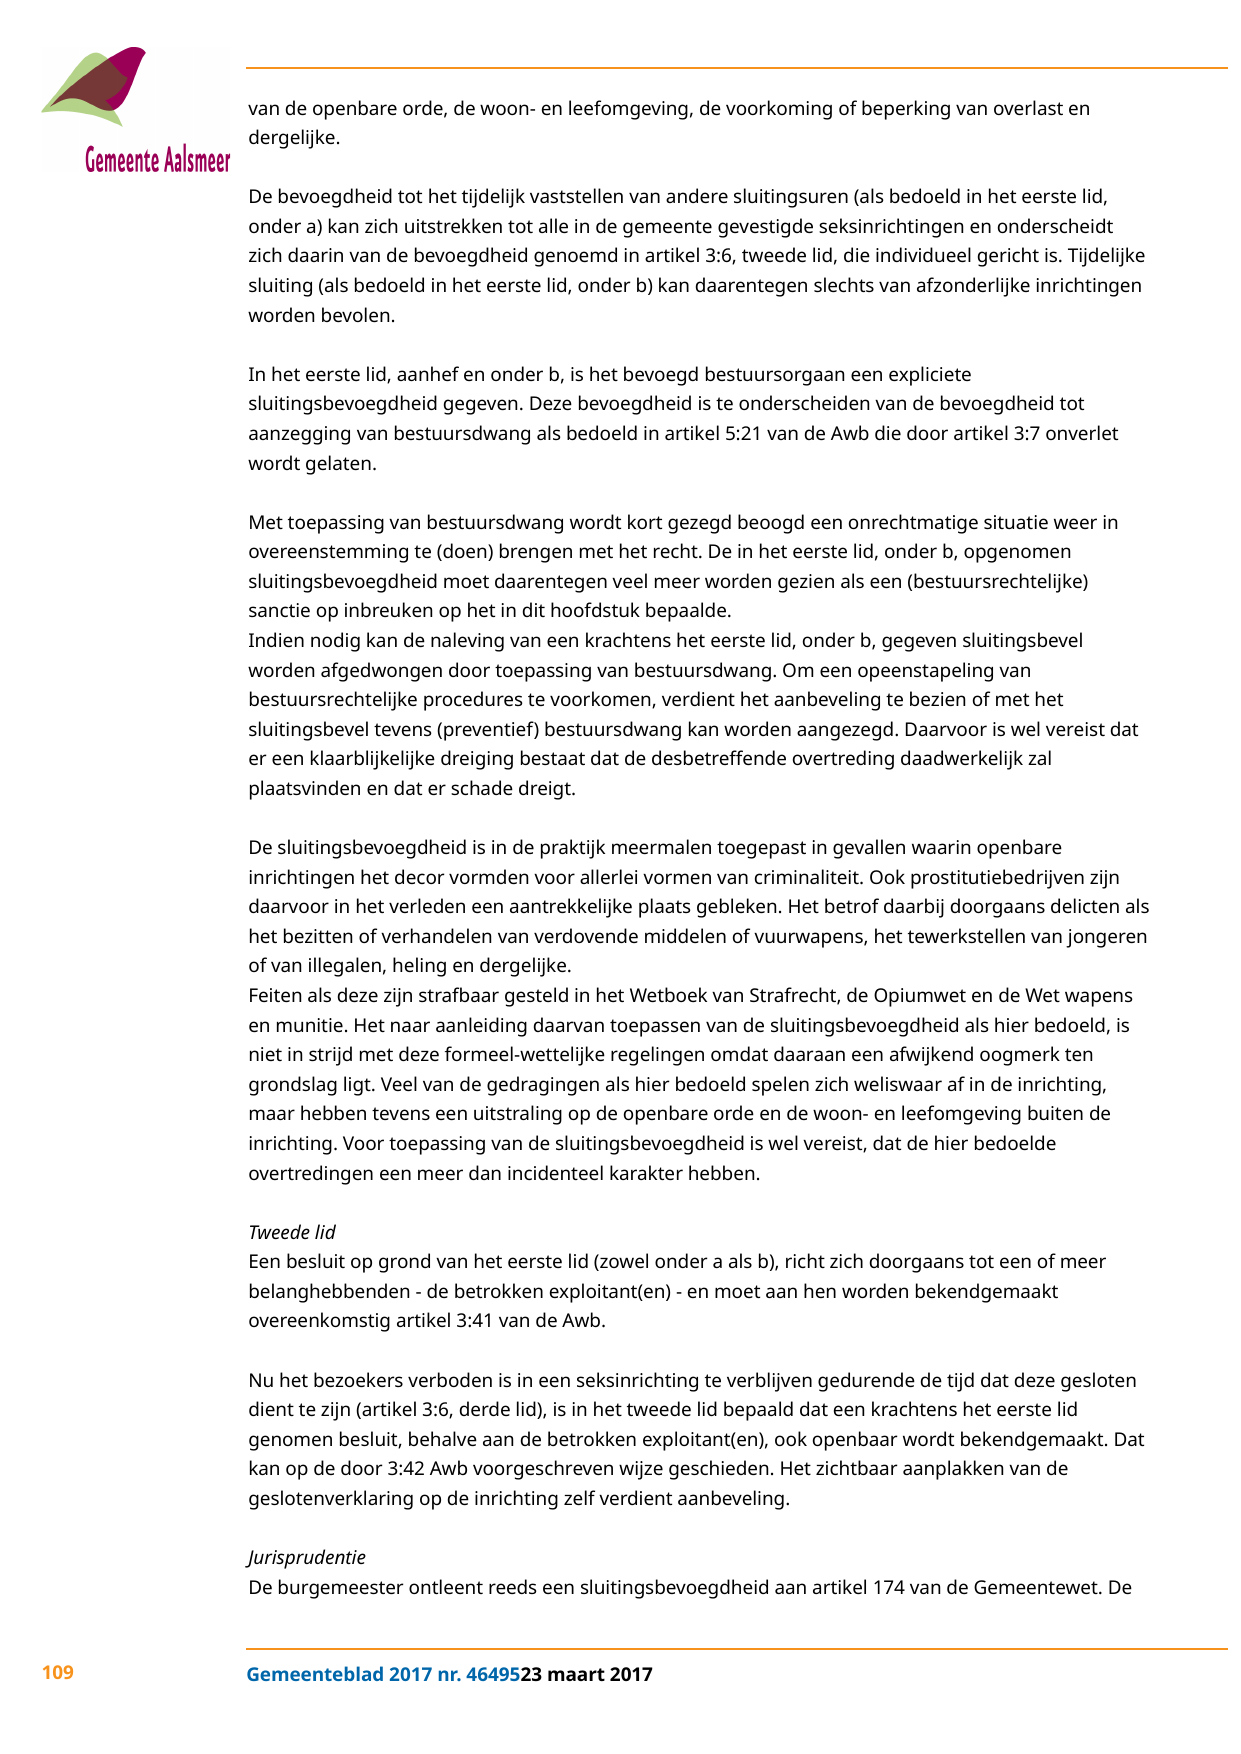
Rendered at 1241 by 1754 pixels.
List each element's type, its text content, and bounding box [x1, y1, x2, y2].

text De burgemeester ontleent reeds een sluitingsbevoegdheid aan artikel 174 van de Gemeentewet. De [248, 1574, 1152, 1600]
text De bevoegdheid tot het tijdelijk vaststellen van andere sluitingsuren (als bedoeld in het eerste lid, onder a) kan zich uitstrekken tot alle in de gemeente gevestigde seksinrichtingen en onderscheidt zich daarin van de bevoegdheid genoemd in artikel 3:6, tweede lid, die individueel gericht is. Tijdelijke sluiting (als bedoeld in het eerste lid, onder b) kan daarentegen slechts van afzonderlijke inrichtingen worden bevolen. [248, 183, 1152, 328]
text Jurisprudentie [248, 1544, 1152, 1570]
text Met toepassing van bestuursdwang wordt kort gezegd beoogd een onrechtmatige situatie weer in overeenstemming te (doen) brengen met het recht. De in het eerste lid, onder b, opgenomen sluitingsbevoegdheid moet daarentegen veel meer worden gezien als een (bestuursrechtelijke) sanctie op inbreuken op het in dit hoofdstuk bepaalde. [248, 509, 1152, 623]
text In het eerste lid, aanhef en onder b, is het bevoegd bestuursorgaan een expliciete sluitingsbevoegdheid gegeven. Deze bevoegdheid is te onderscheiden van de bevoegdheid tot aanzegging van bestuursdwang als bedoeld in artikel 5:21 van de Awb die door artikel 3:7 onverlet wordt gelaten. [248, 361, 1152, 476]
text Nu het bezoekers verboden is in een seksinrichting te verblijven gedurende de tijd dat deze gesloten dient te zijn (artikel 3:6, derde lid), is in het tweede lid bepaald dat een krachtens het eerste lid genomen besluit, behalve aan de betrokken exploitant(en), ook openbaar wordt bekendgemaakt. Dat kan op de door 3:42 Awb voorgeschreven wijze geschieden. Het zichtbaar aanplakken van de geslotenverklaring op de inrichting zelf verdient aanbeveling. [248, 1367, 1152, 1511]
text Tweede lid [248, 1219, 1152, 1245]
text Indien nodig kan de naleving van een krachtens het eerste lid, onder b, gegeven sluitingsbevel worden afgedwongen door toepassing van bestuursdwang. Om een opeenstapeling van bestuursrechtelijke procedures te voorkomen, verdient het aanbeveling te bezien of met het sluitingsbevel tevens (preventief) bestuursdwang kan worden aangezegd. Daarvoor is wel vereist dat er een klaarblijkelijke dreiging bestaat dat de desbetreffende overtreding daadwerkelijk zal plaatsvinden en dat er schade dreigt. [248, 627, 1152, 801]
text van de openbare orde, de woon- en leefomgeving, de voorkoming of beperking van overlast en dergelijke. [248, 95, 1152, 150]
picture [41, 47, 231, 172]
text Feiten als deze zijn strafbaar gesteld in het Wetboek van Strafrecht, de Opiumwet en de Wet wapens en munitie. Het naar aanleiding daarvan toepassen van de sluitingsbevoegdheid als hier bedoeld, is niet in strijd met deze formeel-wettelijke regelingen omdat daaraan een afwijkend oogmerk ten grondslag ligt. Veel van de gedragingen als hier bedoeld spelen zich weliswaar af in de inrichting, maar hebben tevens een uitstraling op de openbare orde en de woon- en leefomgeving buiten de inrichting. Voor toepassing van de sluitingsbevoegdheid is wel vereist, dat de hier bedoelde overtredingen een meer dan incidenteel karakter hebben. [248, 982, 1152, 1186]
text De sluitingsbevoegdheid is in de praktijk meermalen toegepast in gevallen waarin openbare inrichtingen het decor vormden voor allerlei vormen van criminaliteit. Ook prostitutiebedrijven zijn daarvoor in het verleden een aantrekkelijke plaats gebleken. Het betrof daarbij doorgaans delicten als het bezitten of verhandelen van verdovende middelen of vuurwapens, het tewerkstellen van jongeren of van illegalen, heling en dergelijke. [248, 834, 1152, 978]
text Een besluit op grond van het eerste lid (zowel onder a als b), richt zich doorgaans tot een of meer belanghebbenden - de betrokken exploitant(en) - en moet aan hen worden bekendgemaakt overeenkomstig artikel 3:41 van de Awb. [248, 1248, 1152, 1333]
